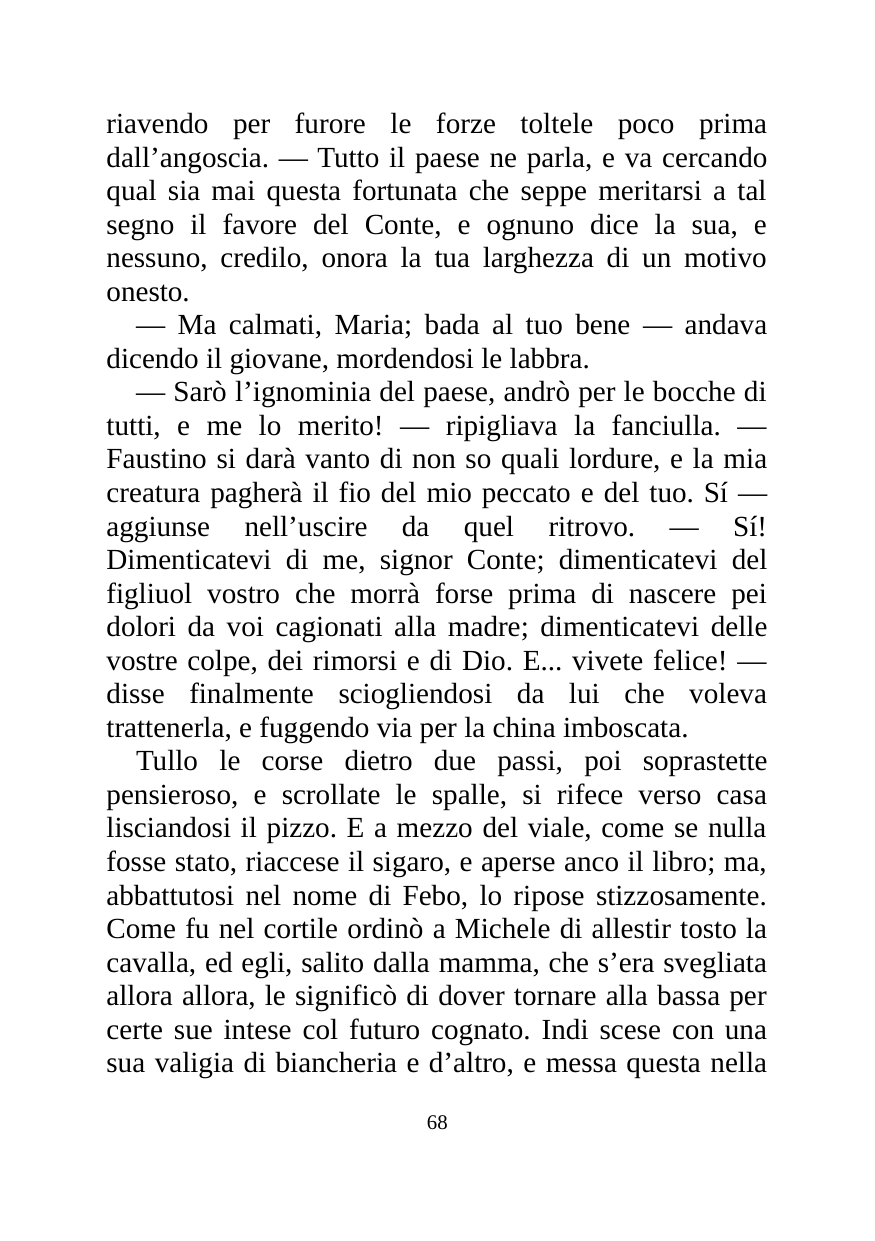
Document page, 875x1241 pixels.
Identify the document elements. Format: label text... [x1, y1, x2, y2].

text — Sarò l’ignominia del paese, andrò per le bocche di tutti, e me lo merito! — ripigliava la fanciulla. — Faustino si darà vanto di non so quali lordure, e la mia creatura pagherà il fio del mio peccato e del tuo. Sí — aggiunse nell’uscire da quel ritrovo. — Sí! Dimenticatevi di me, signor Conte; dimenticatevi del figliuol vostro che morrà forse prima di nascere pei dolori da voi cagionati alla madre; dimenticatevi delle vostre colpe, dei rimorsi e di Dio. E... vivete felice! — disse finalmente sciogliendosi da lui che voleva trattenerla, e fuggendo via per la china imboscata. [106, 374, 768, 743]
text — Ma calmati, Maria; bada al tuo bene — andava dicendo il giovane, mordendosi le labbra. [106, 307, 768, 374]
text riavendo per furore le forze toltele poco prima dall’angoscia. — Tutto il paese ne parla, e va cercando qual sia mai questa fortunata che seppe meritarsi a tal segno il favore del Conte, e ognuno dice la sua, e nessuno, credilo, onora la tua larghezza di un motivo onesto. [106, 106, 768, 307]
text Tullo le corse dietro due passi, poi soprastette pensieroso, e scrollate le spalle, si rifece verso casa lisciandosi il pizzo. E a mezzo del viale, come se nulla fosse stato, riaccese il sigaro, e aperse anco il libro; ma, abbattutosi nel nome di Febo, lo ripose stizzosamente. Come fu nel cortile ordinò a Michele di allestir tosto la cavalla, ed egli, salito dalla mamma, che s’era svegliata allora allora, le significò di dover tornare alla bassa per certe sue intese col futuro cognato. Indi scese con una sua valigia di biancheria e d’altro, e messa questa nella [106, 743, 768, 1079]
